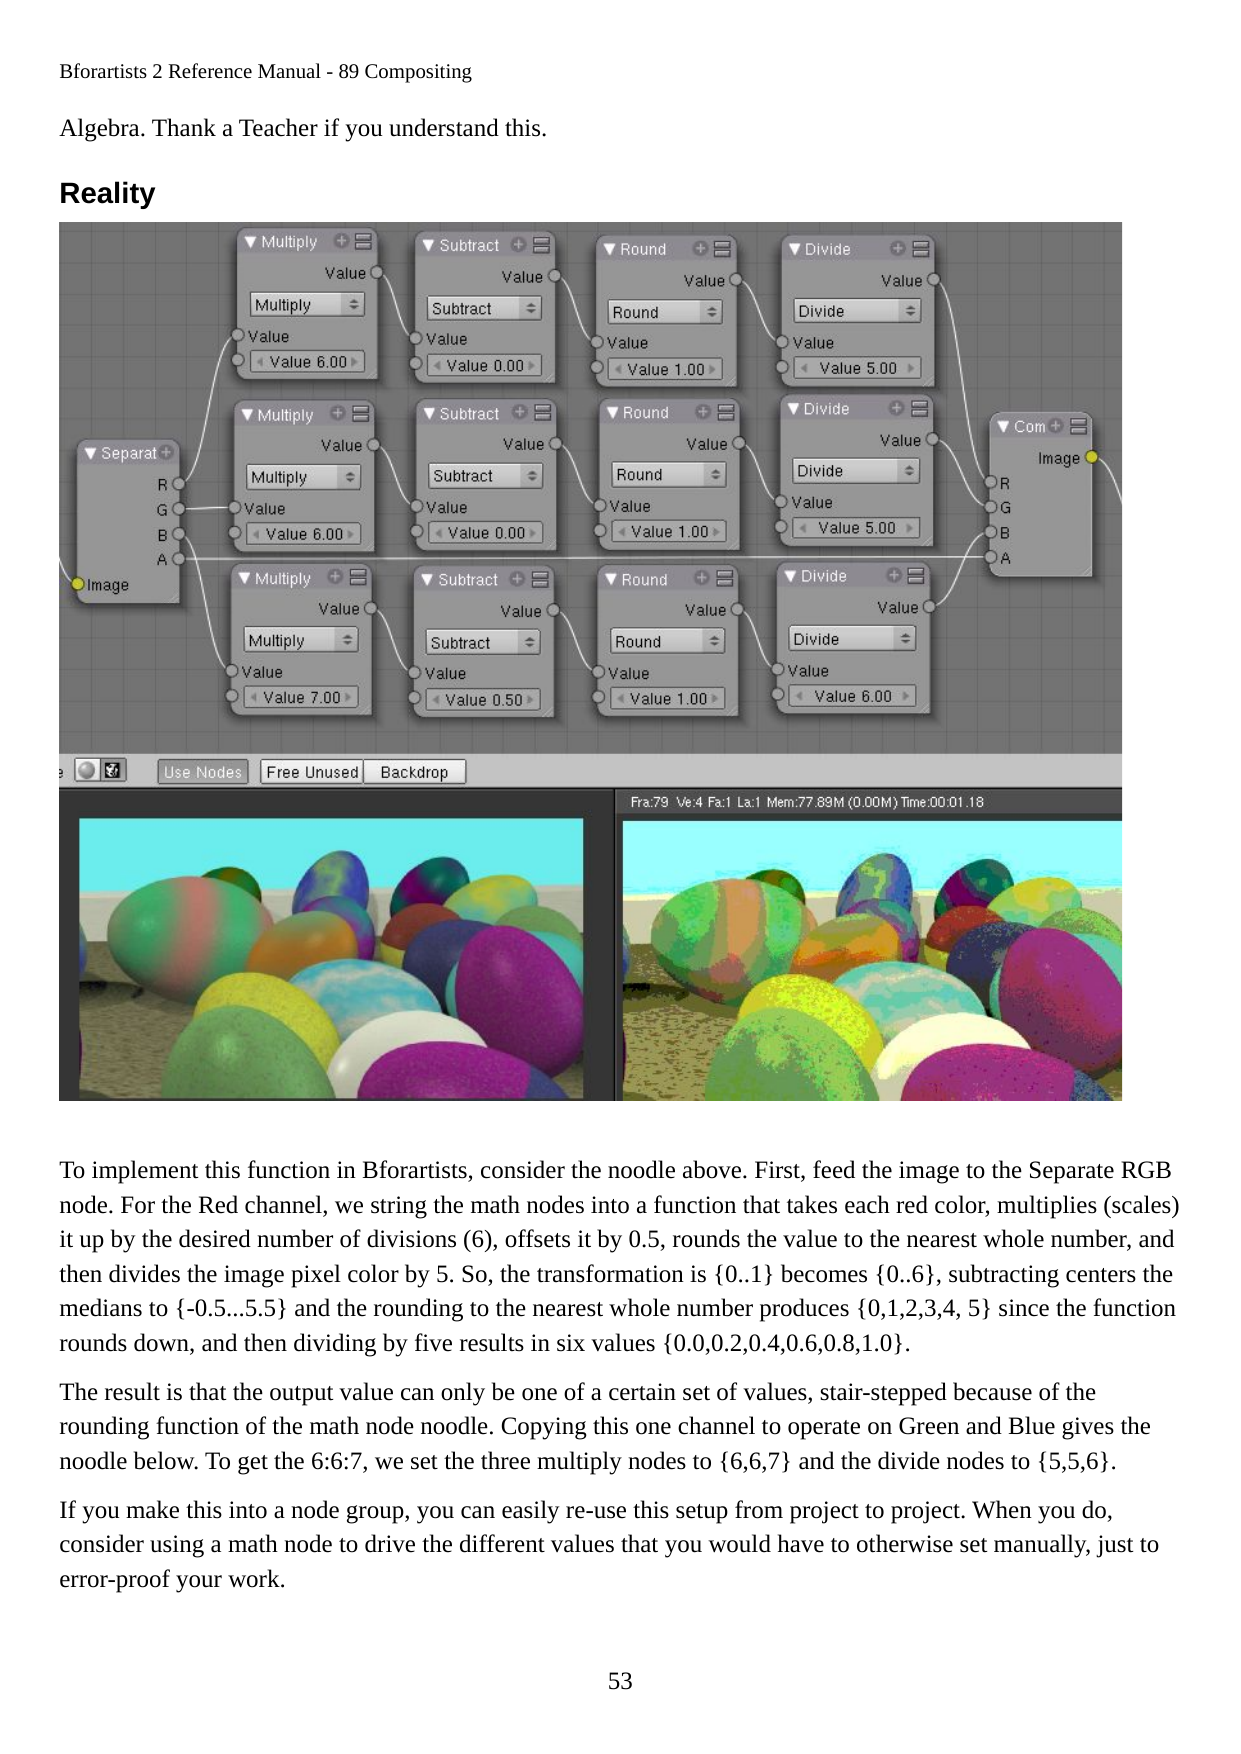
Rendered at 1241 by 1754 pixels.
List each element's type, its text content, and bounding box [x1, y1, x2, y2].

text To implement this function in Bforartists, consider the noodle above. First, feed the image to the Separate RGB node. For the Red channel, we string the math nodes into a function that takes each red color, multiplies (scales) it up by the desired number of divisions (6), offsets it by 0.5, rounds the value to the nearest whole number, and then divides the image pixel color by 5. So, the transformation is {0..1} becomes {0..6}, subtracting centers the medians to {-0.5...5.5} and the rounding to the nearest whole number produces {0,1,2,3,4, 5} since the function rounds down, and then dividing by five results in six values {0.0,0.2,0.4,0.6,0.8,1.0}. [59, 1155, 1181, 1357]
text Algebra. Thank a Teacher if you understand this. [59, 113, 1181, 141]
text If you make this into a node group, you can easily re-use this setup from project to project. When you do, consider using a math node to drive the different values that you would have to otherwise set manually, just to error-proof your work. [59, 1495, 1181, 1593]
text The result is that the output value can only be one of a certain set of values, stair-stepped because of the rounding function of the math node noodle. Copying this one channel to operate on Green and Blue gives the noodle below. To get the 6:6:7, we set the three multiply nodes to {6,6,7} and the divide nodes to {5,5,6}. [59, 1377, 1181, 1474]
subtitle Reality [59, 176, 1181, 210]
picture [59, 222, 1123, 1101]
